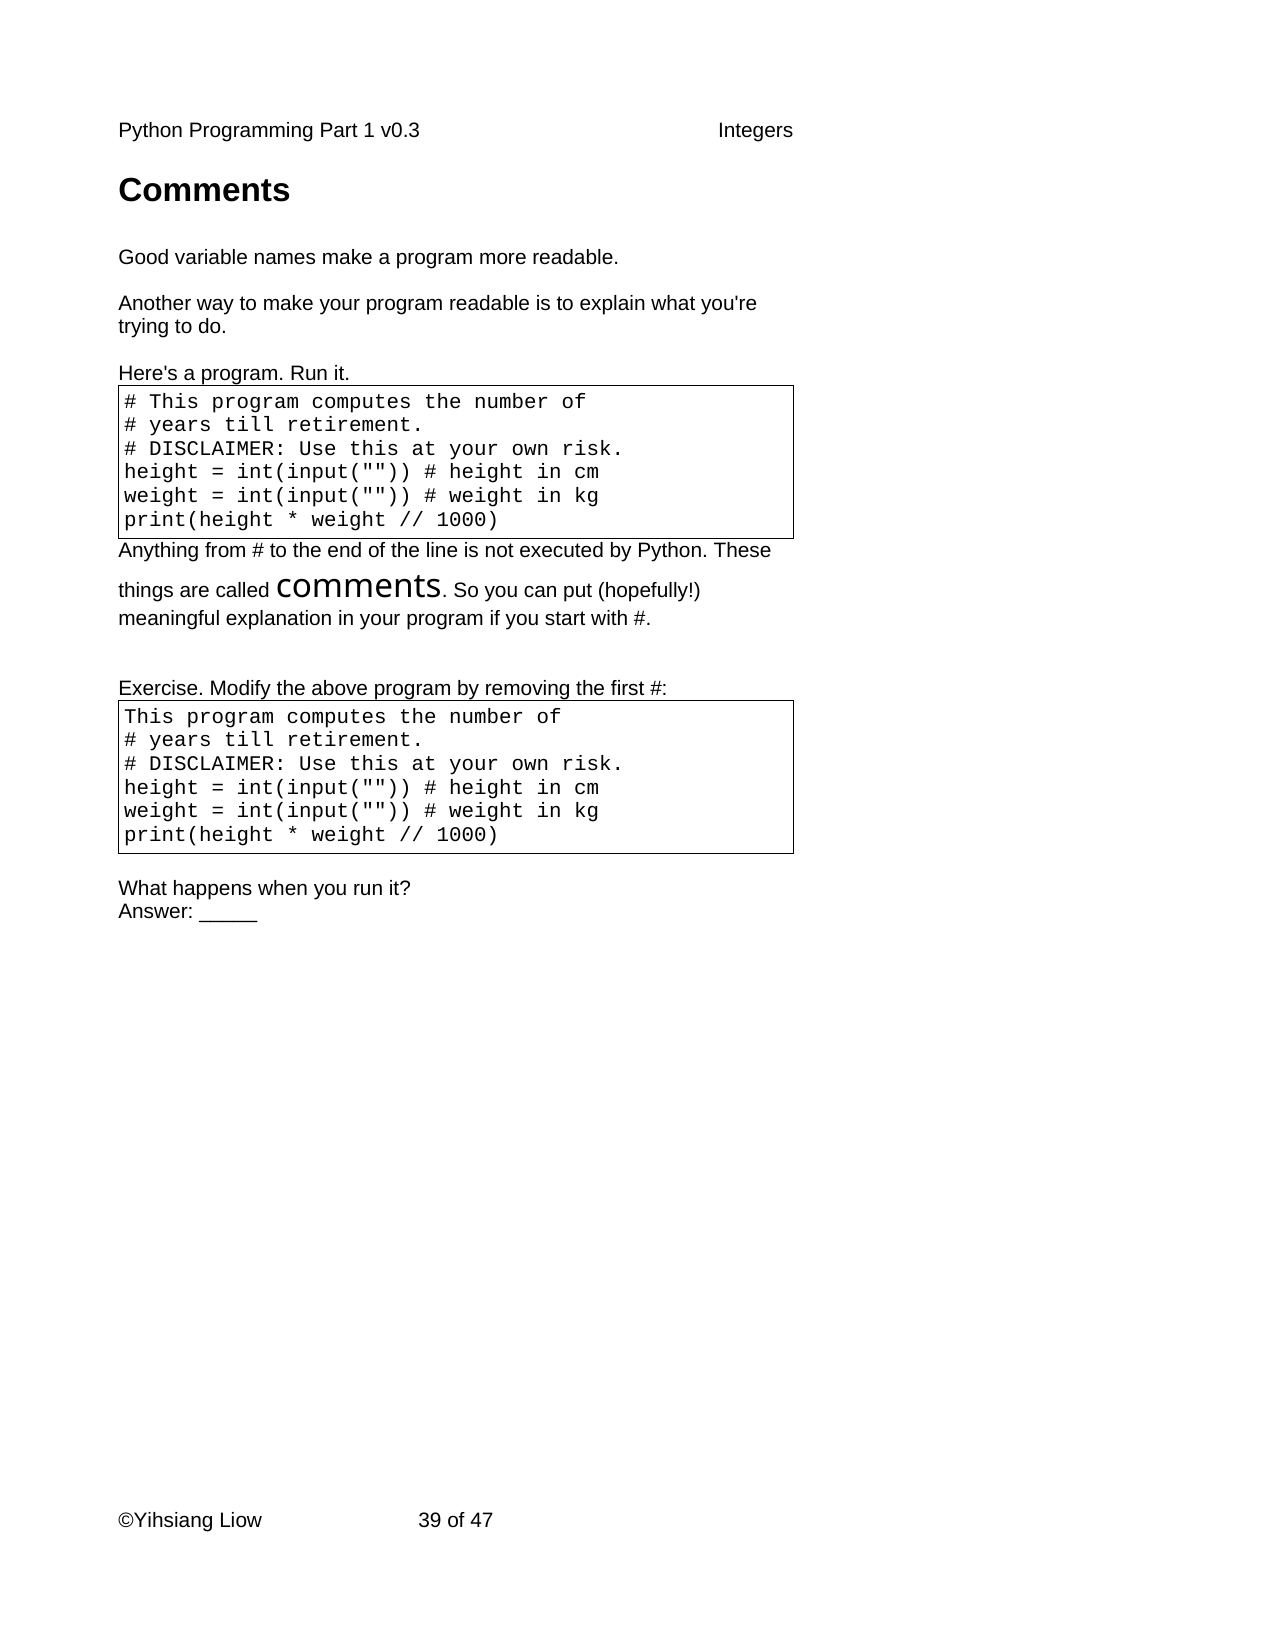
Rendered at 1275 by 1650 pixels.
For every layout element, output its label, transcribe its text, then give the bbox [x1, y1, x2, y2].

text Anything from # to the end of the line is not executed by Python. These things are called comments. So you can put (hopefully!) meaningful explanation in your program if you start with #. [118, 539, 793, 630]
text Answer: _____ [118, 900, 793, 923]
text Good variable names make a program more readable. [118, 245, 793, 269]
text Here's a program. Run it. [118, 362, 793, 385]
table_header # This program computes the number of # years till retirement. # DISCLAIMER: Use this at your own risk. height = int(input("")) # height in cm weight = int(input("")) # weight in kg print(height * weight // 1000) [119, 386, 793, 538]
text Comments [118, 171, 793, 208]
text Exercise. Modify the above program by removing the first #: [118, 677, 793, 700]
text Another way to make your program readable is to explain what you're trying to do. [118, 292, 793, 338]
text What happens when you run it? [118, 877, 793, 900]
table_header This program computes the number of # years till retirement. # DISCLAIMER: Use this at your own risk. height = int(input("")) # height in cm weight = int(input("")) # weight in kg print(height * weight // 1000) [119, 701, 793, 853]
